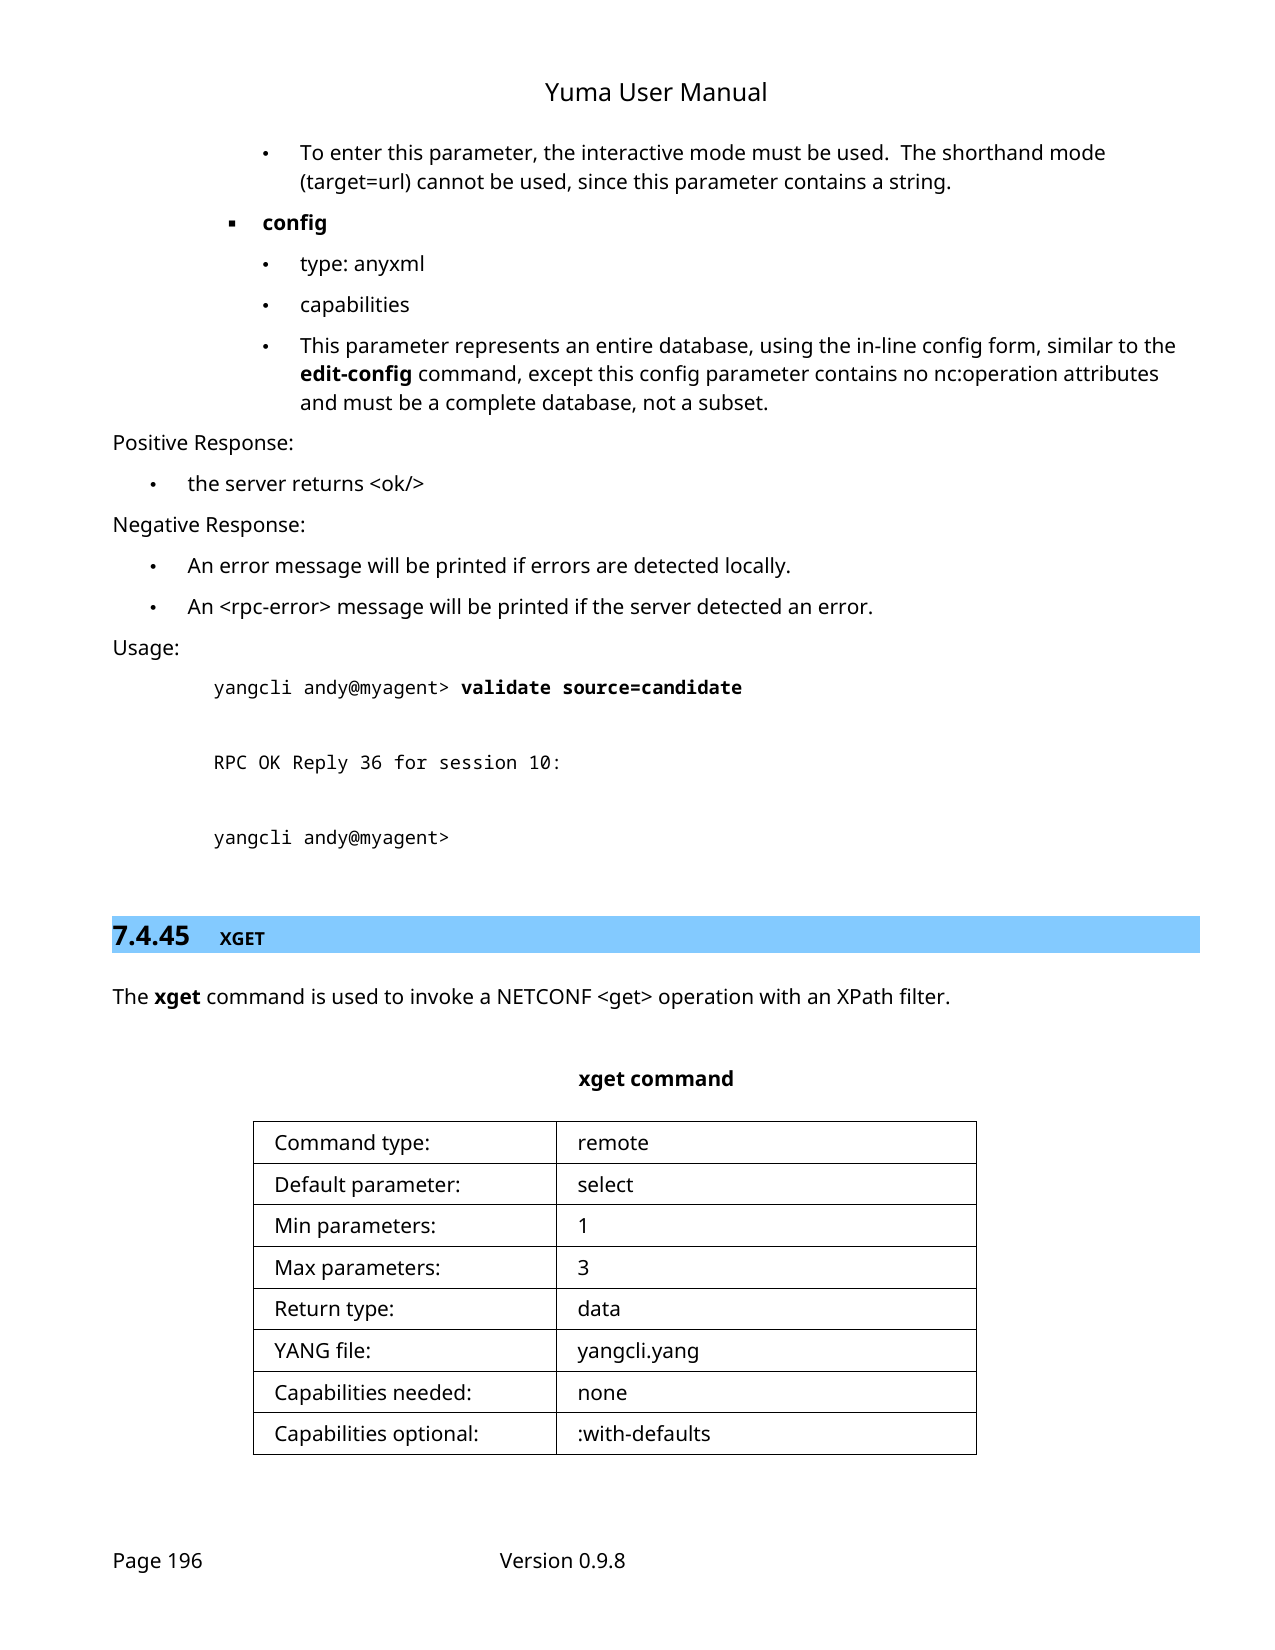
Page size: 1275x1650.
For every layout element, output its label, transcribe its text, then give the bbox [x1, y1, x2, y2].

table_header Command type: [254, 1122, 556, 1163]
text yangcli andy@myagent> validate source=candidate [139, 674, 1200, 700]
list To enter this parameter, the interactive mode must be used. The shorthand mode (target=url) cannot be used, since this parameter contains a string. [262, 138, 1200, 195]
text Negative Response: [112, 510, 1200, 539]
table_cell Return type: [254, 1289, 556, 1329]
table_cell Min parameters: [254, 1205, 556, 1246]
text The xget command is used to invoke a NETCONF <get> operation with an XPath filter. [112, 982, 1200, 1011]
table_header remote [557, 1122, 976, 1163]
table_cell 1 [557, 1205, 976, 1246]
table_cell yangcli.yang [557, 1330, 976, 1371]
list type: anyxml [262, 249, 1200, 277]
list This parameter represents an entire database, using the in-line config form, similar to the edit-config command, except this config parameter contains no nc:operation attributes and must be a complete database, not a subset. [262, 331, 1200, 416]
text Positive Response: [112, 428, 1200, 457]
subtitle xget [112, 916, 1200, 953]
table_cell Capabilities needed: [254, 1372, 556, 1412]
list An <rpc-error> message will be printed if the server detected an error. [150, 592, 1200, 621]
table_cell none [557, 1372, 976, 1412]
text Usage: [112, 633, 1200, 662]
table_cell data [557, 1289, 976, 1329]
text RPC OK Reply 36 for session 10: [139, 749, 1200, 775]
table_cell select [557, 1164, 976, 1204]
table_cell YANG file: [254, 1330, 556, 1371]
list capabilities [262, 290, 1200, 318]
table_cell Default parameter: [254, 1164, 556, 1204]
table_cell Max parameters: [254, 1247, 556, 1287]
text yangcli andy@myagent> [139, 824, 1200, 850]
list the server returns <ok/> [150, 469, 1200, 498]
subtitle xget command [127, 1064, 1185, 1093]
table_cell Capabilities optional: [254, 1413, 556, 1454]
table_cell 3 [557, 1247, 976, 1287]
table_cell :with-defaults [557, 1413, 976, 1454]
list An error message will be printed if errors are detected locally. [150, 551, 1200, 580]
list config [225, 208, 1200, 236]
